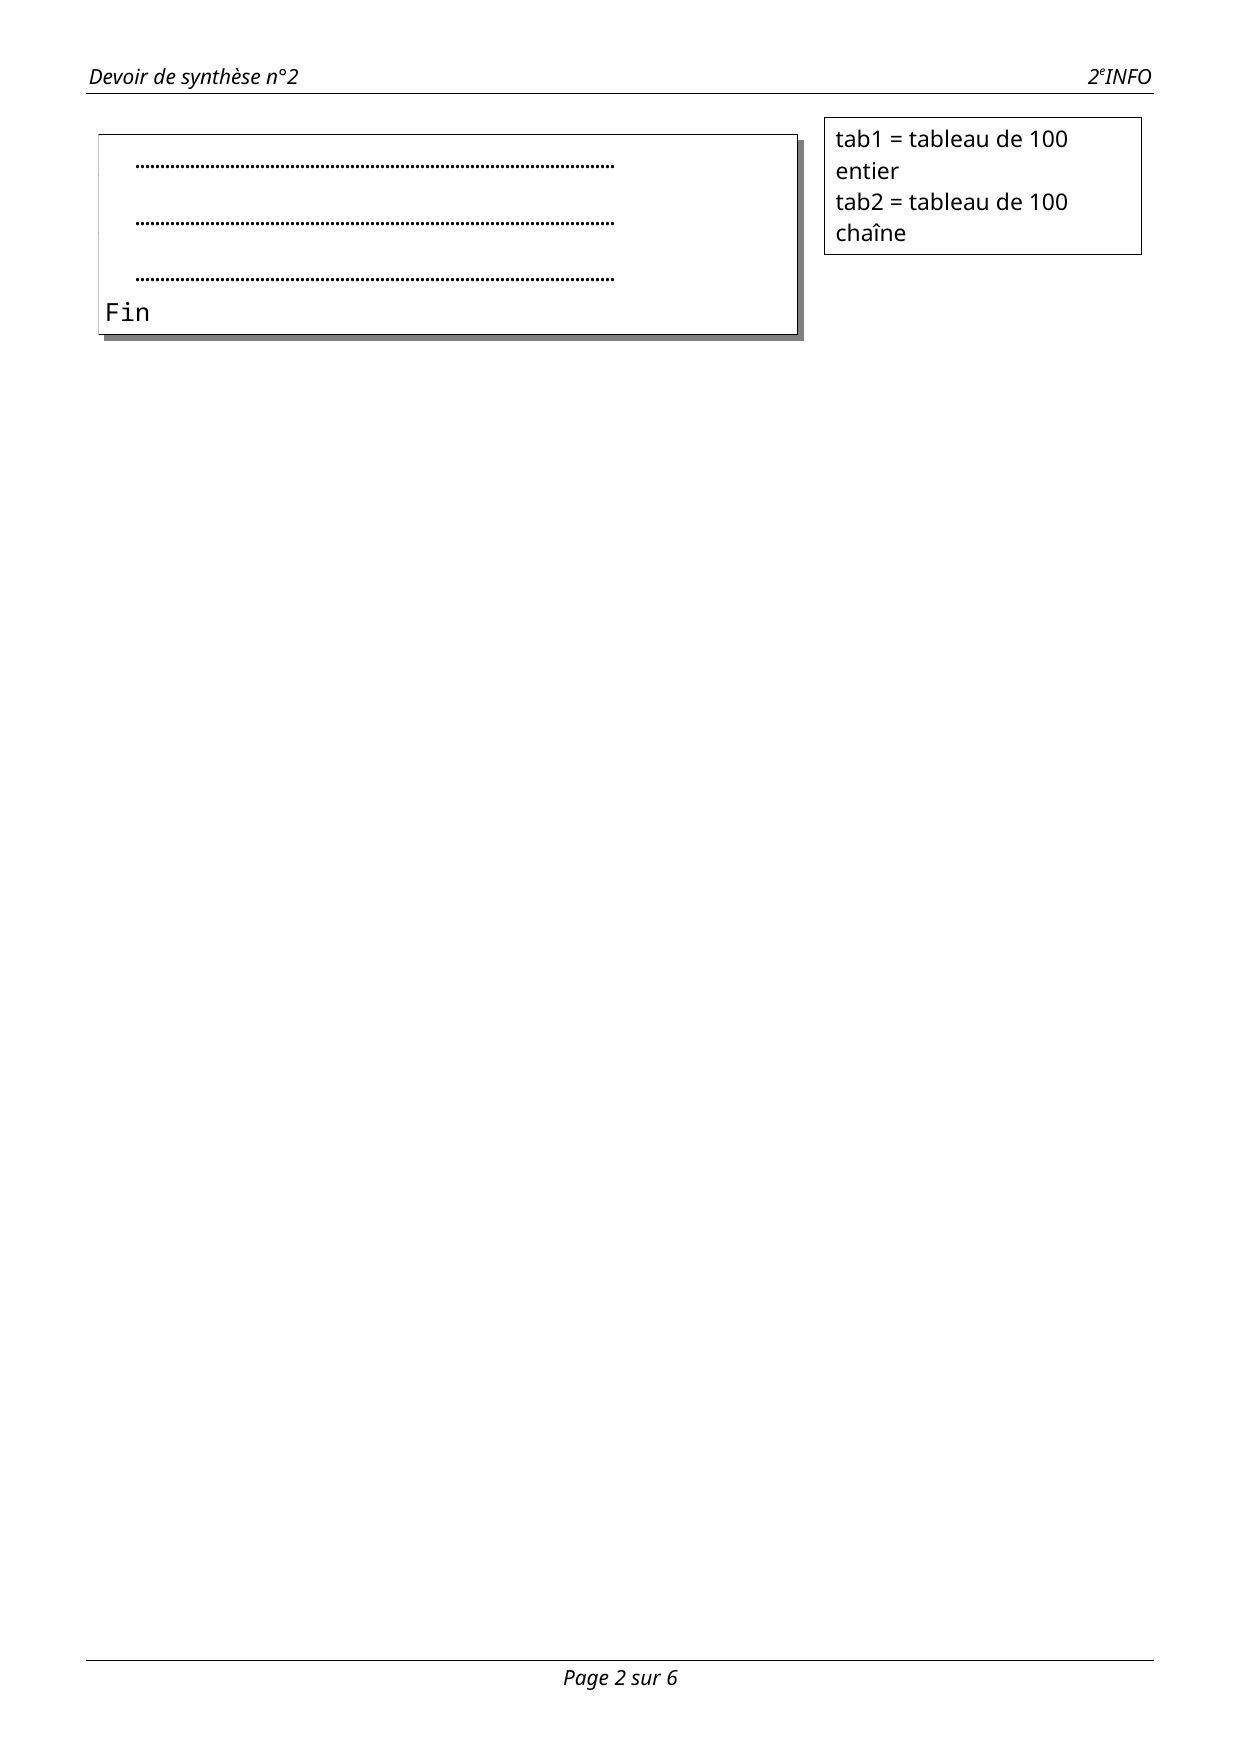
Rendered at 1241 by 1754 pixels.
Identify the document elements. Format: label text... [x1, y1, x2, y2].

table_cell tab1 = tableau de 100 entier tab2 = tableau de 100 chaîne [825, 118, 1141, 254]
table_header [814, 106, 1152, 352]
table_header …………………………………………………………………………………… …………………………………………………………………………………… …………………………………………………………………………………… Fin [89, 106, 814, 352]
